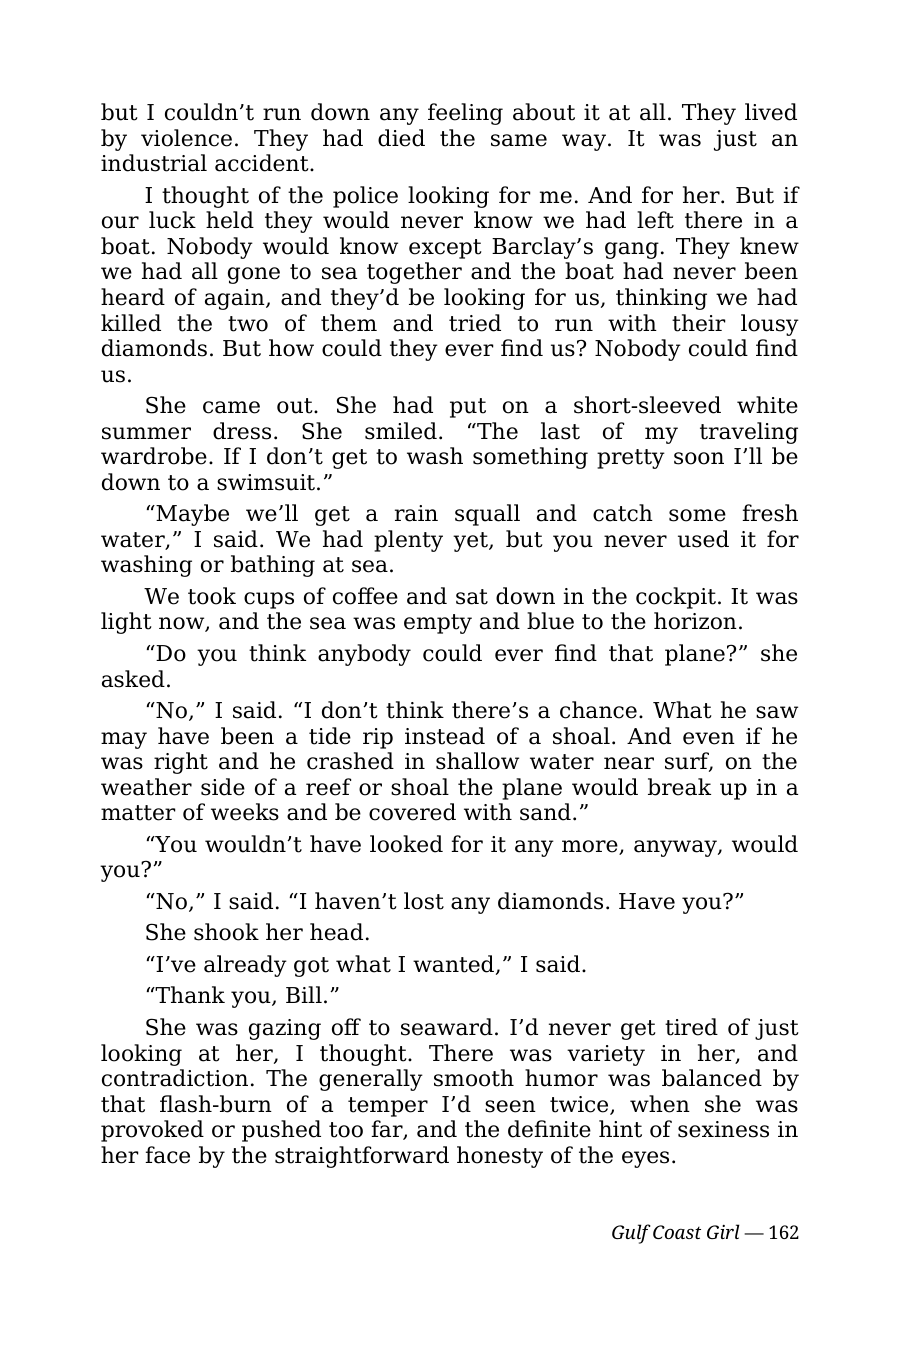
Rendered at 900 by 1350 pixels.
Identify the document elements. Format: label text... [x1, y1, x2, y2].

text She came out. She had put on a short-sleeved white summer dress. She smiled. “The last of my traveling wardrobe. If I don’t get to wash something pretty soon I’ll be down to a swimsuit.” [101, 393, 799, 495]
text but I couldn’t run down any feeling about it at all. They lived by violence. They had died the same way. It was just an industrial accident. [101, 101, 799, 177]
text “No,” I said. “I don’t think there’s a chance. What he saw may have been a tide rip instead of a shoal. And even if he was right and he crashed in shallow water near surf, on the weather side of a reef or shoal the plane would break up in a matter of weeks and be covered with sand.” [101, 698, 799, 826]
text We took cups of coffee and sat down in the cockpit. It was light now, and the sea was empty and blue to the horizon. [101, 584, 799, 635]
text “Thank you, Bill.” [101, 984, 799, 1009]
text “I’ve already got what I wanted,” I said. [101, 952, 799, 978]
text She was gazing off to seaward. I’d never get tired of just looking at her, I thought. There was variety in her, and contradiction. The generally smooth humor was balanced by that flash-burn of a temper I’d seen twice, when she was provoked or pushed too far, and the definite hint of sexiness in her face by the straightforward honesty of the eyes. [101, 1015, 799, 1168]
text She shook her head. [101, 921, 799, 946]
text I thought of the police looking for me. And for her. But if our luck held they would never know we had left there in a boat. Nobody would know except Barclay’s gang. They knew we had all gone to sea together and the boat had never been heard of again, and they’d be looking for us, thinking we had killed the two of them and tried to run with their lousy diamonds. But how could they ever find us? Nobody could find us. [101, 183, 799, 387]
text “Maybe we’ll get a rain squall and catch some fresh water,” I said. We had plenty yet, but you never used it for washing or bathing at sea. [101, 501, 799, 578]
text “Do you think anybody could ever find that plane?” she asked. [101, 641, 799, 692]
text “No,” I said. “I haven’t lost any diamonds. Have you?” [101, 889, 799, 914]
text “You wouldn’t have looked for it any more, anyway, would you?” [101, 832, 799, 883]
